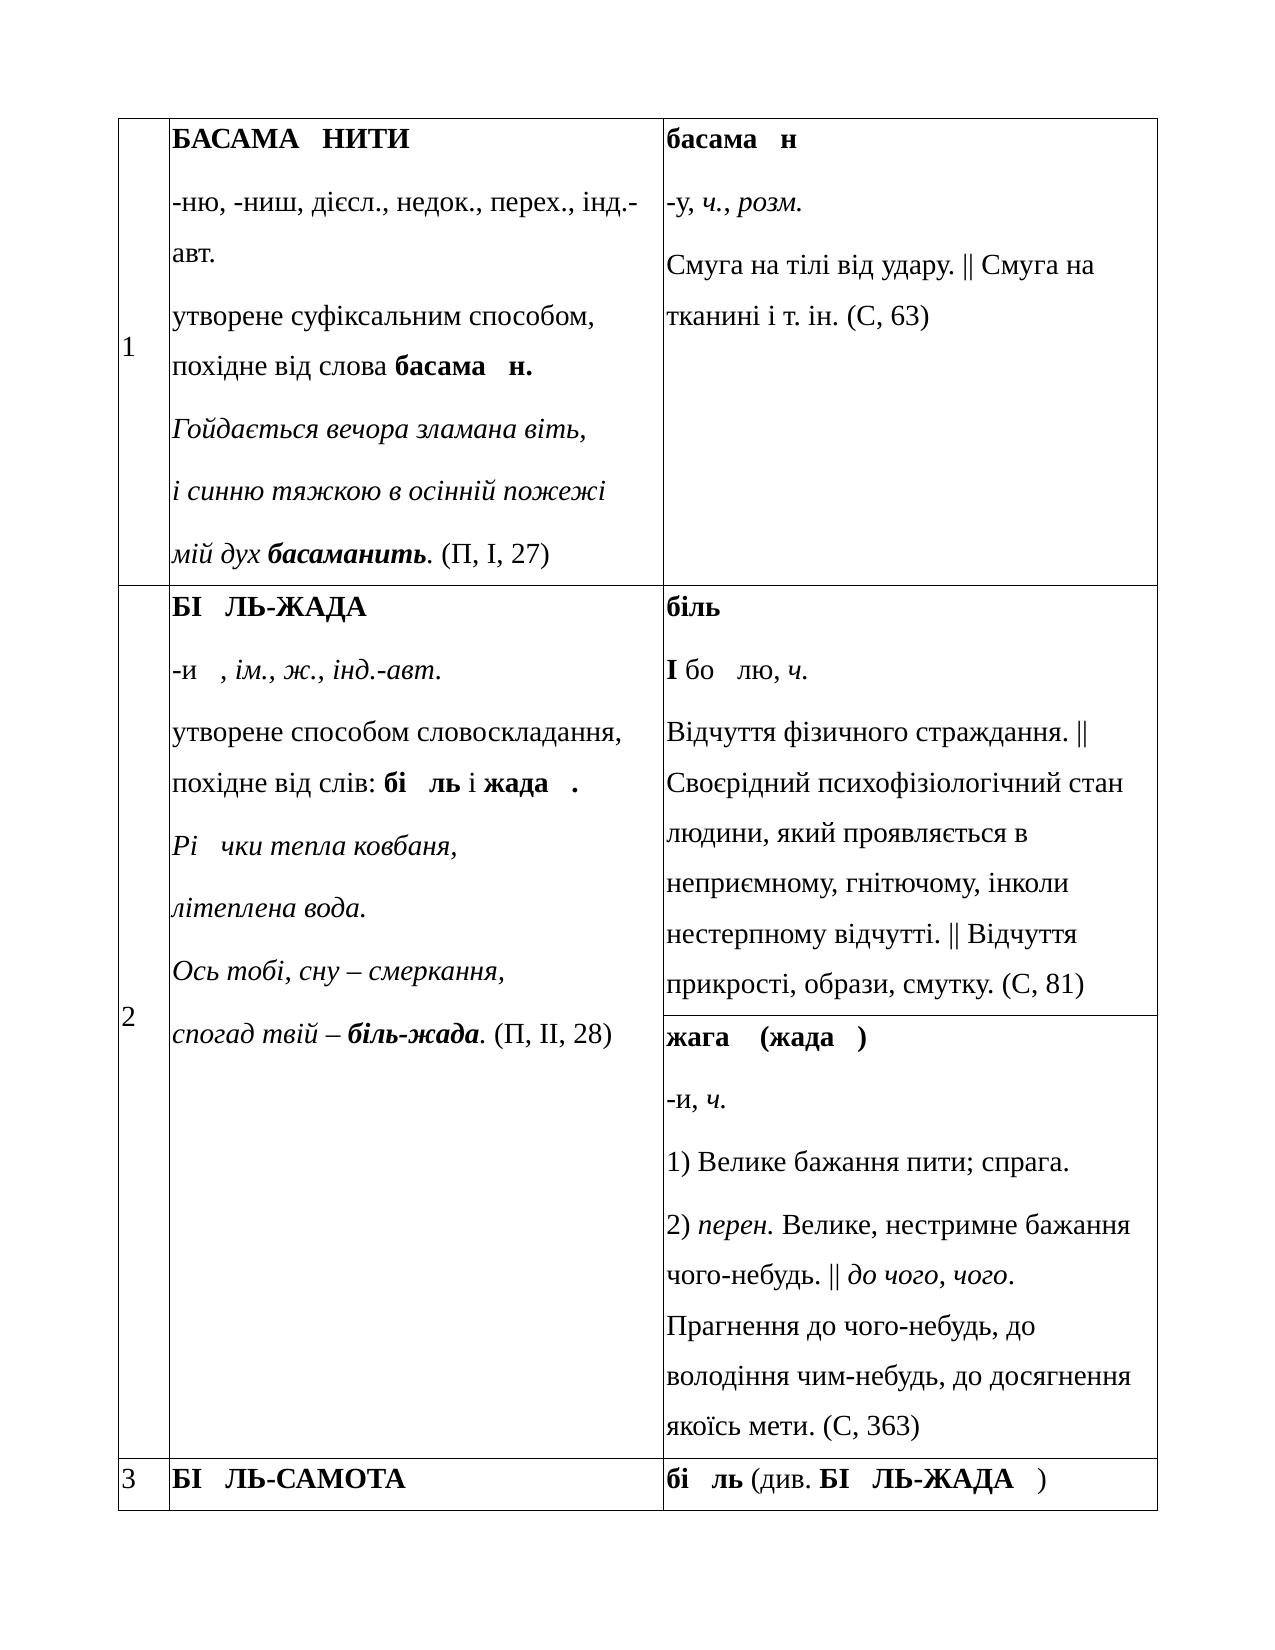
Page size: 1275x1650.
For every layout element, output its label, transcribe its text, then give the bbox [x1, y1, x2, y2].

table_cell біль (див. БІЛЬ-ЖАДА) [664, 1459, 1157, 1510]
table_cell 3 [119, 1459, 169, 1510]
table_cell біль I болю, ч. Відчуття фізичного страждання. || Своєрідний психофізіологічний стан людини, який проявляється в неприємному, гнітючому, інколи нестерпному відчутті. || Відчуття прикрості, образи, смутку. (С, 81) [664, 586, 1157, 1015]
table_cell БІЛЬ-САМОТА [170, 1459, 663, 1510]
table_cell 2 [119, 586, 169, 1457]
table_cell жага (жада) -и, ч. 1) Велике бажання пити; спрага. 2) перен. Велике, нестримне бажання чого-небудь. || до чого, чого. Прагнення до чого-небудь, до володіння чим-небудь, до досягнення якоїсь мети. (С, 363) [664, 1016, 1157, 1457]
table_header басаман -у, ч., розм. Смуга на тілі від удару. || Смуга на тканині і т. ін. (С, 63) [664, 119, 1157, 585]
table_cell БІЛЬ-ЖАДА -и, ім., ж., інд.-авт. утворене способом словоскладання, похідне від слів: біль і жада. Річки тепла ковбаня, літеплена вода. Ось тобі, сну – смеркання, спогад твій – біль-жада. (П, ІІ, 28) [170, 586, 663, 1457]
table_header 1 [119, 119, 169, 585]
table_header БАСАМАНИТИ -ню, -ниш, дієсл., недок., перех., інд.-авт. утворене суфіксальним способом, похідне від слова басаман. Гойдається вечора зламана віть, і синню тяжкою в осінній пожежі мій дух басаманить. (П, І, 27) [170, 119, 663, 585]
